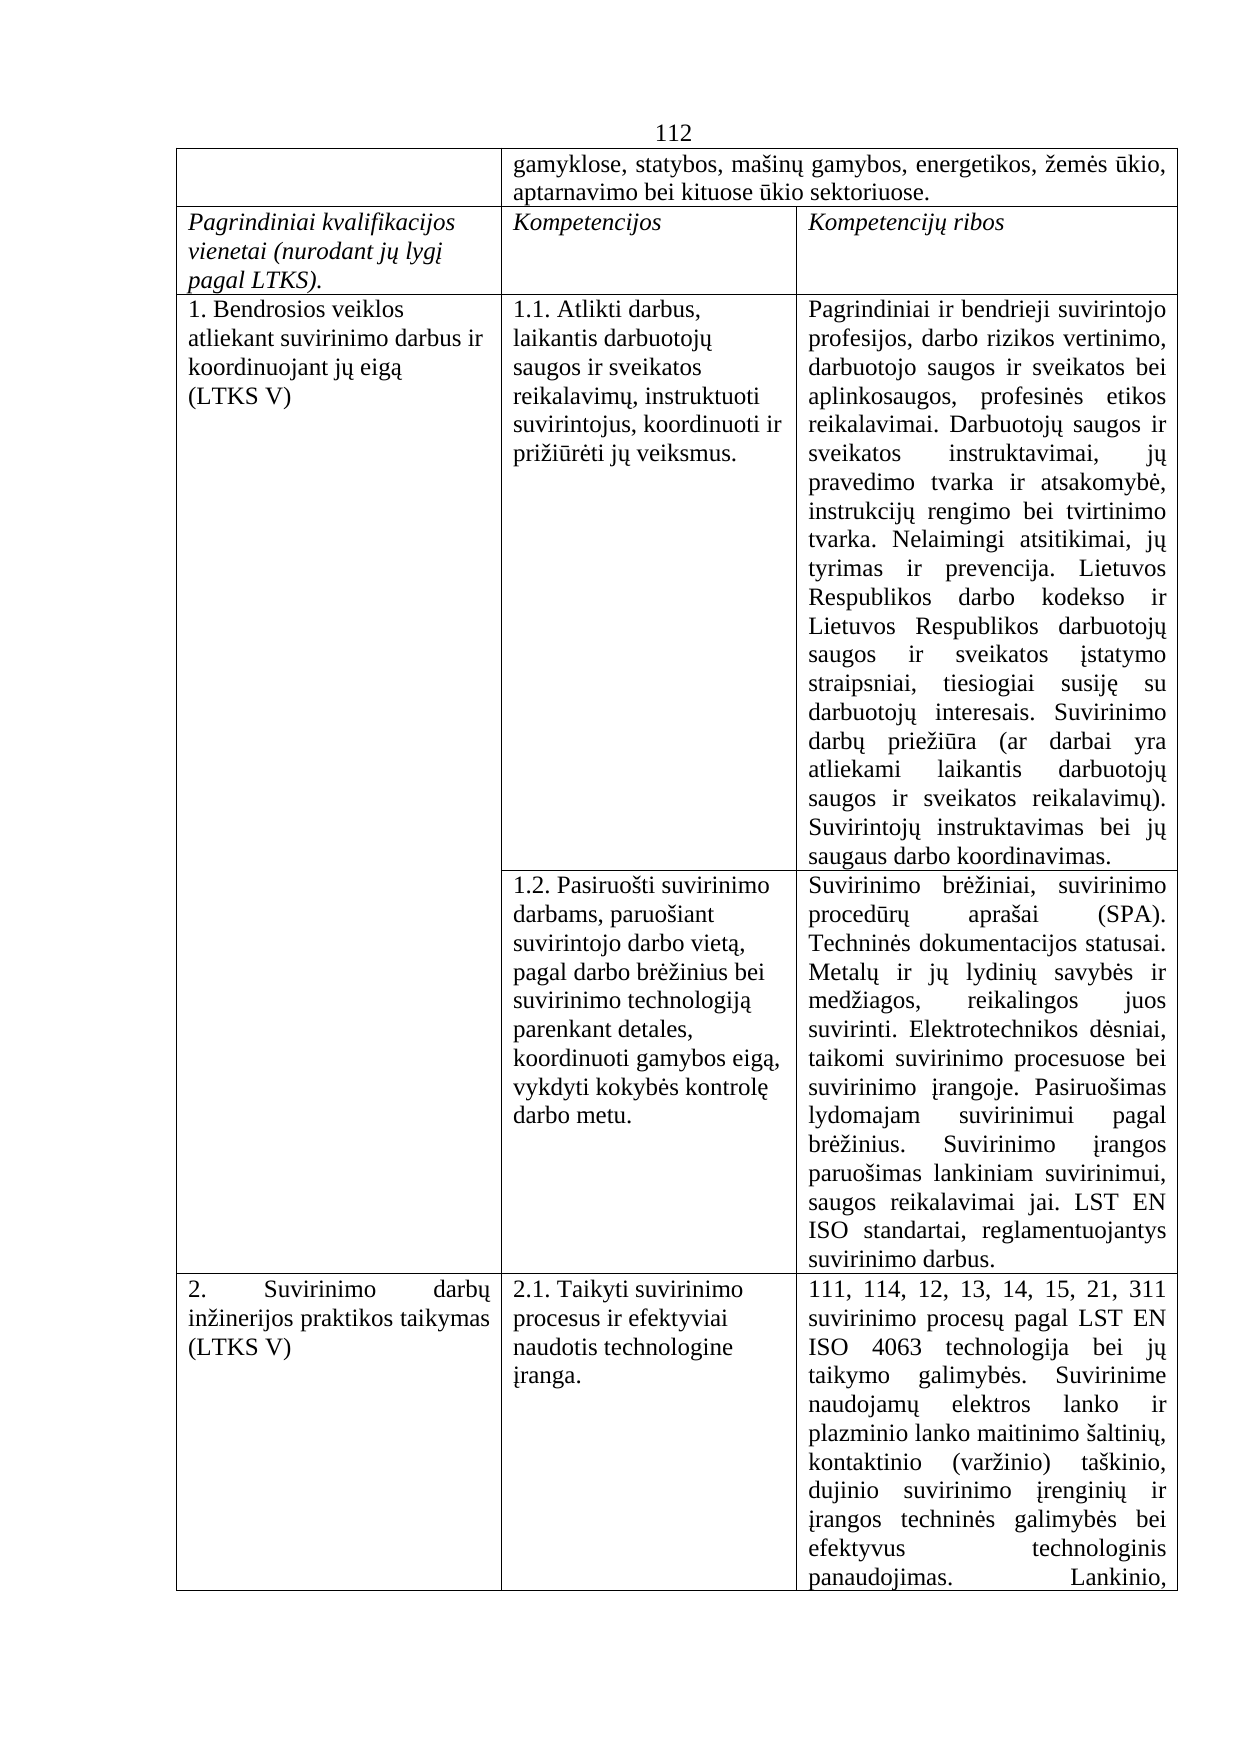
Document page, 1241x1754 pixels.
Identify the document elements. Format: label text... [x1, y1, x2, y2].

table_cell Suvirinimo brėžiniai, suvirinimo procedūrų aprašai (SPA). Techninės dokumentacijos statusai. Metalų ir jų lydinių savybės ir medžiagos, reikalingos juos suvirinti. Elektrotechnikos dėsniai, taikomi suvirinimo procesuose bei suvirinimo įrangoje. Pasiruošimas lydomajam suvirinimui pagal brėžinius. Suvirinimo įrangos paruošimas lankiniam suvirinimui, saugos reikalavimai jai. LST EN ISO standartai, reglamentuojantys suvirinimo darbus. [797, 871, 1177, 1273]
table_cell 1.2. Pasiruošti suvirinimo darbams, paruošiant suvirintojo darbo vietą, pagal darbo brėžinius bei suvirinimo technologiją parenkant detales, koordinuoti gamybos eigą, vykdyti kokybės kontrolę darbo metu. [502, 871, 796, 1273]
table_header [177, 149, 501, 206]
table_cell Pagrindiniai ir bendrieji suvirintojo profesijos, darbo rizikos vertinimo, darbuotojo saugos ir sveikatos bei aplinkosaugos, profesinės etikos reikalavimai. Darbuotojų saugos ir sveikatos instruktavimai, jų pravedimo tvarka ir atsakomybė, instrukcijų rengimo bei tvirtinimo tvarka. Nelaimingi atsitikimai, jų tyrimas ir prevencija. Lietuvos Respublikos darbo kodekso ir Lietuvos Respublikos darbuotojų saugos ir sveikatos įstatymo straipsniai, tiesiogiai susiję su darbuotojų interesais. Suvirinimo darbų priežiūra (ar darbai yra atliekami laikantis darbuotojų saugos ir sveikatos reikalavimų). Suvirintojų instruktavimas bei jų saugaus darbo koordinavimas. [797, 295, 1177, 869]
table_cell 1. Bendrosios veiklos atliekant suvirinimo darbus ir koordinuojant jų eigą (LTKS V) [177, 295, 501, 1273]
table_header gamyklose, statybos, mašinų gamybos, energetikos, žemės ūkio, aptarnavimo bei kituose ūkio sektoriuose. [502, 149, 1177, 206]
table_cell Kompetencijų ribos [797, 207, 1177, 293]
table_cell Pagrindiniai kvalifikacijos vienetai (nurodant jų lygį pagal LTKS). [177, 207, 501, 293]
table_cell 1.1. Atlikti darbus, laikantis darbuotojų saugos ir sveikatos reikalavimų, instruktuoti suvirintojus, koordinuoti ir prižiūrėti jų veiksmus. [502, 295, 796, 869]
table_cell 111, 114, 12, 13, 14, 15, 21, 311 suvirinimo procesų pagal LST EN ISO 4063 technologija bei jų taikymo galimybės. Suvirinime naudojamų elektros lanko ir plazminio lanko maitinimo šaltinių, kontaktinio (varžinio) taškinio, dujinio suvirinimo įrenginių ir įrangos techninės galimybės bei efektyvus technologinis panaudojimas. Lankinio, [797, 1274, 1177, 1590]
table_cell 2. Suvirinimo darbų inžinerijos praktikos taikymas (LTKS V) [177, 1274, 501, 1590]
table_cell Kompetencijos [502, 207, 796, 293]
table_cell 2.1. Taikyti suvirinimo procesus ir efektyviai naudotis technologine įranga. [502, 1274, 796, 1590]
